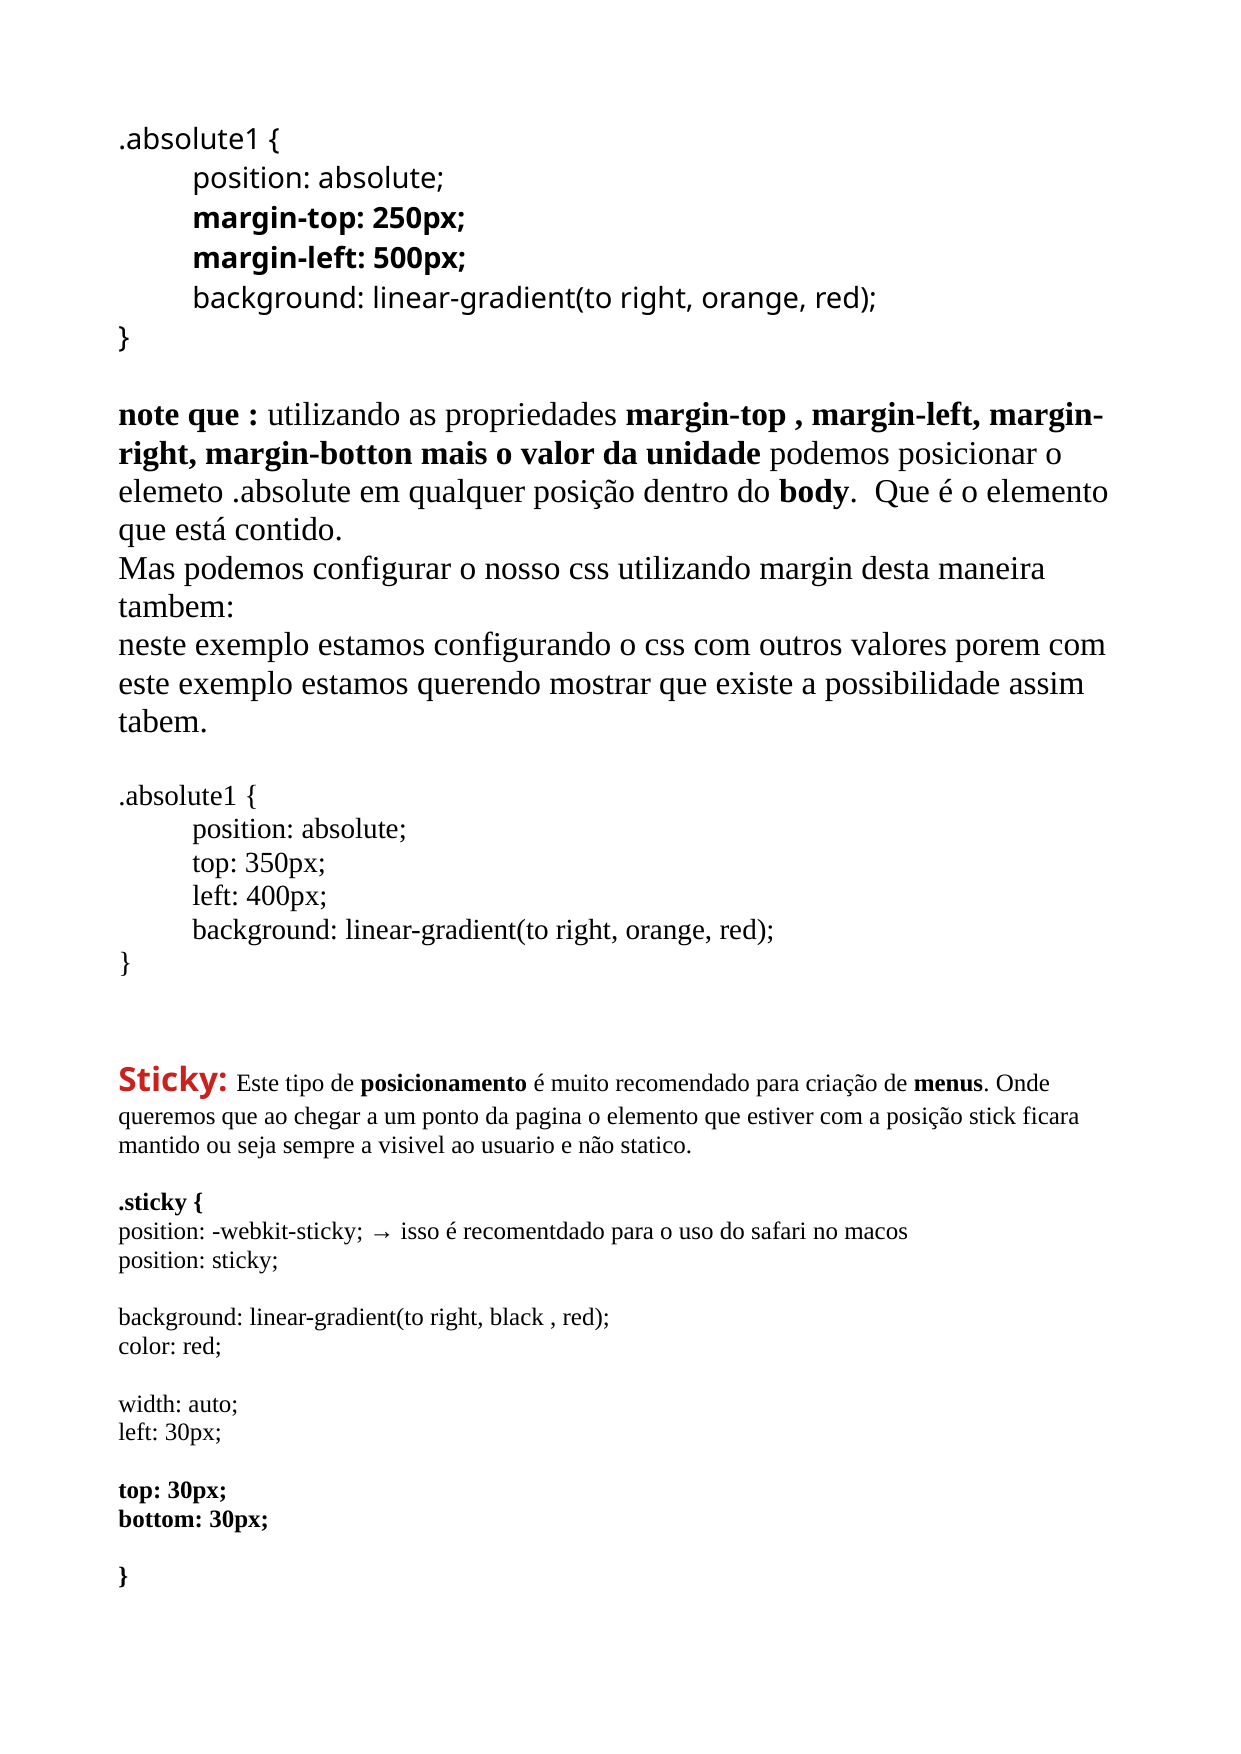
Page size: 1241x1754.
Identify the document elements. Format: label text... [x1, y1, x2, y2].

text background: linear-gradient(to right, orange, red); [118, 912, 1122, 946]
text .sticky { [118, 1187, 1122, 1216]
text position: absolute; [118, 811, 1122, 845]
text .absolute1 { [118, 118, 1122, 158]
text } [118, 946, 1122, 979]
text bottom: 30px; [118, 1504, 1122, 1532]
text note que : utilizando as propriedades margin-top , margin-left, margin-right, margin-botton mais o valor da unidade podemos posicionar o elemeto .absolute em qualquer posição dentro do body. Que é o elemento que está contido. [118, 394, 1122, 548]
text Mas podemos configurar o nosso css utilizando margin desta maneira tambem: [118, 548, 1122, 624]
text color: red; [118, 1331, 1122, 1360]
text position: absolute; [118, 158, 1122, 197]
text .absolute1 { [118, 778, 1122, 811]
text Sticky: Este tipo de posicionamento é muito recomendado para criação de menus. Onde queremos que ao chegar a um ponto da pagina o elemento que estiver com a posição stick ficara mantido ou seja sempre a visivel ao usuario e não statico. [118, 1056, 1122, 1159]
text left: 400px; [118, 878, 1122, 912]
text } [118, 1561, 1122, 1590]
text margin-left: 500px; [118, 237, 1122, 277]
text top: 350px; [118, 845, 1122, 878]
text top: 30px; [118, 1475, 1122, 1504]
text } [118, 317, 1122, 356]
text background: linear-gradient(to right, orange, red); [118, 277, 1122, 317]
text width: auto; [118, 1389, 1122, 1417]
text position: -webkit-sticky; → isso é recomentdado para o uso do safari no macos [118, 1216, 1122, 1245]
text margin-top: 250px; [118, 197, 1122, 237]
text neste exemplo estamos configurando o css com outros valores porem com este exemplo estamos querendo mostrar que existe a possibilidade assim tabem. [118, 624, 1122, 739]
text left: 30px; [118, 1417, 1122, 1446]
text background: linear-gradient(to right, black , red); [118, 1302, 1122, 1331]
text position: sticky; [118, 1245, 1122, 1274]
